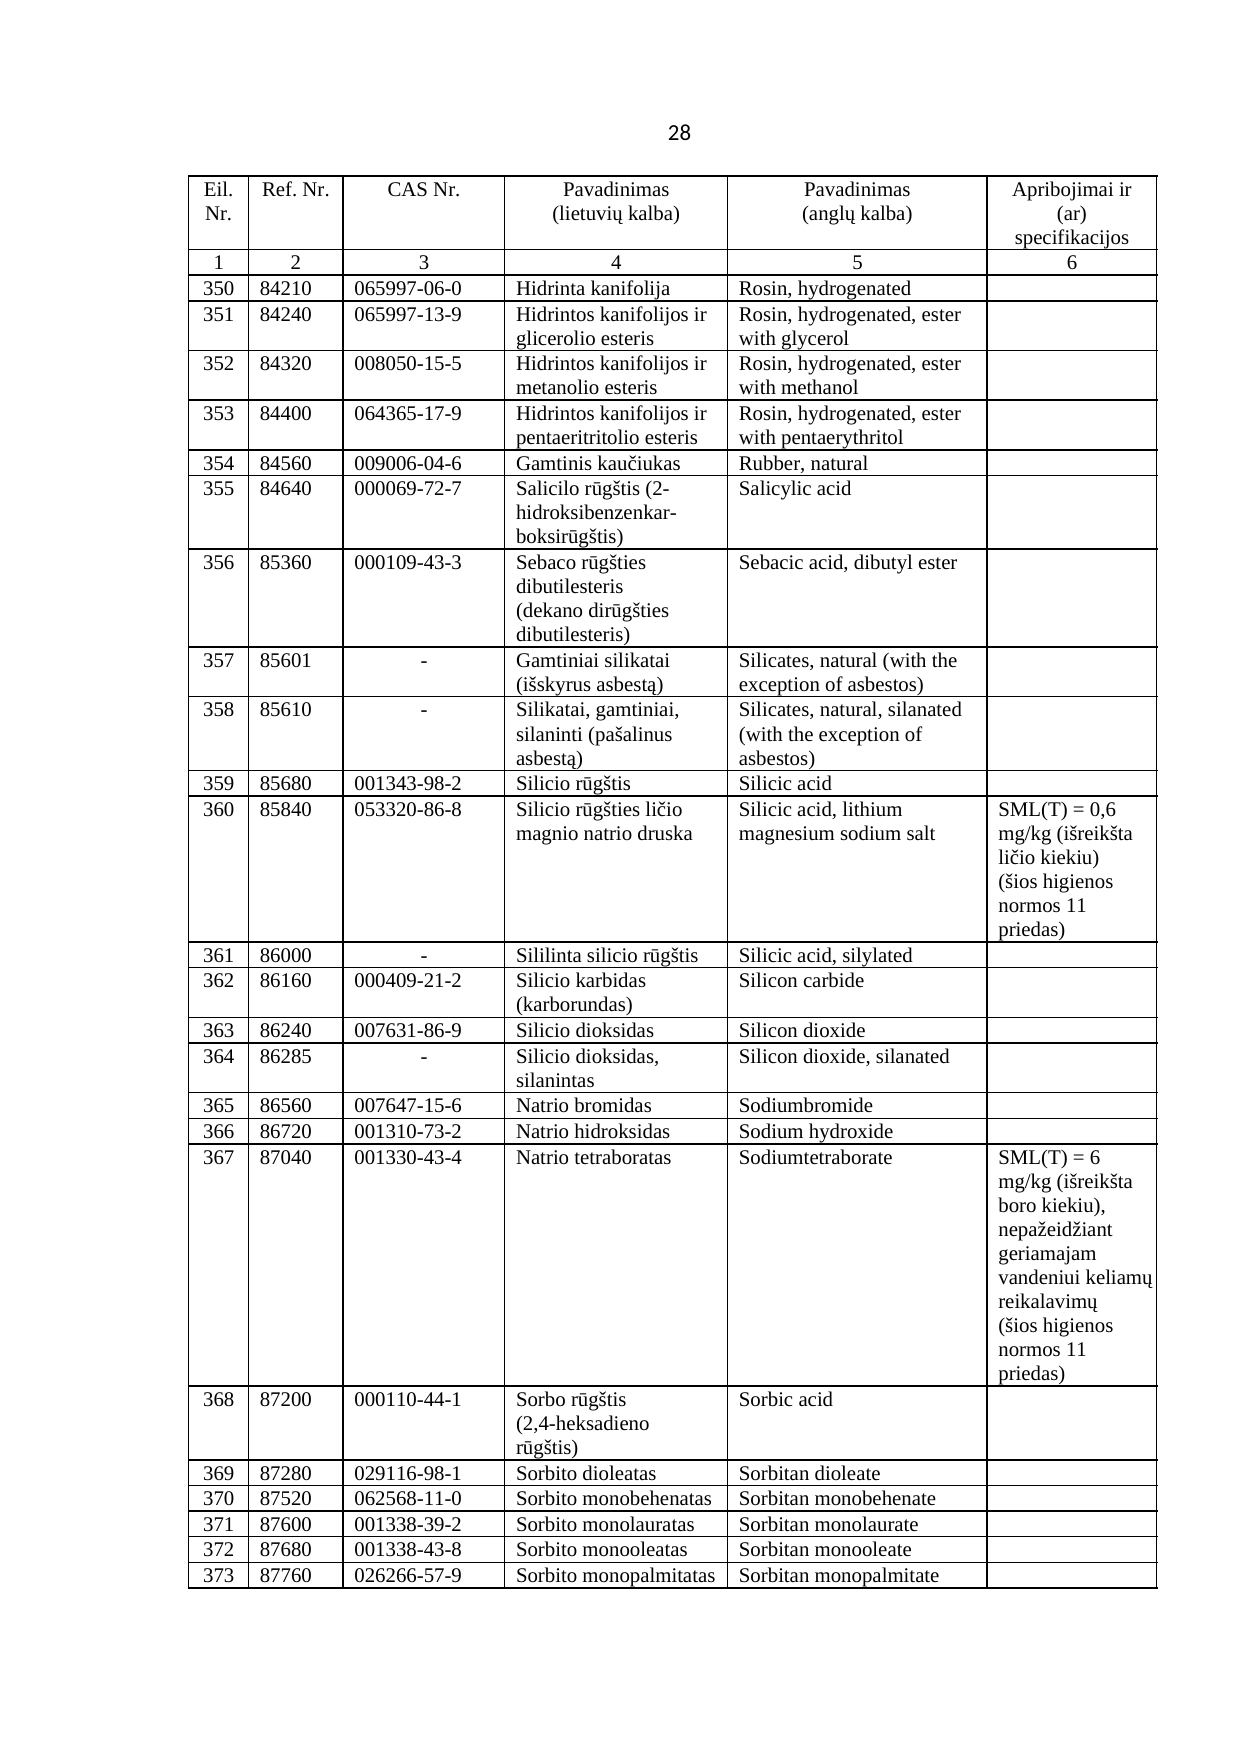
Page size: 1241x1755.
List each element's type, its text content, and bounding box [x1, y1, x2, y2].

table_cell 84210 [249, 276, 342, 300]
table_cell 5 [728, 250, 986, 274]
table_cell 065997-06-0 [344, 276, 504, 300]
table_cell - [344, 1044, 504, 1092]
table_cell 009006-04-6 [344, 451, 504, 474]
table_cell Sorbo rūgštis (2,4-heksadieno rūgštis) [505, 1387, 727, 1459]
table_cell 84320 [249, 351, 342, 399]
table_cell [988, 1563, 1156, 1587]
table_cell 86560 [249, 1093, 342, 1117]
table_cell Hidrintos kanifolijos ir glicerolio esteris [505, 302, 727, 349]
table_cell 001338-39-2 [344, 1512, 504, 1536]
table_cell Silicates, natural, silanated (with the exception of asbestos) [728, 697, 986, 769]
table_cell 3 [344, 250, 504, 274]
table_cell Salicilo rūgštis (2-hidroksibenzenkar-boksirūgštis) [505, 476, 727, 548]
table_cell 361 [189, 943, 248, 967]
table_cell [988, 1119, 1156, 1143]
table_cell 007647-15-6 [344, 1093, 504, 1117]
table_cell 4 [505, 250, 727, 274]
table_cell Sorbic acid [728, 1387, 986, 1459]
table_cell [988, 476, 1156, 548]
table_cell 360 [189, 797, 248, 941]
table_cell Gamtinis kaučiukas [505, 451, 727, 474]
table_cell 87280 [249, 1461, 342, 1484]
table_cell 370 [189, 1486, 248, 1510]
table_cell Rosin, hydrogenated, ester with methanol [728, 351, 986, 399]
table_cell 359 [189, 771, 248, 795]
table_cell 84640 [249, 476, 342, 548]
table_cell 352 [189, 351, 248, 399]
table_cell 064365-17-9 [344, 401, 504, 449]
table_cell 065997-13-9 [344, 302, 504, 349]
table_cell 358 [189, 697, 248, 769]
table_cell 356 [189, 550, 248, 646]
table_cell 000069-72-7 [344, 476, 504, 548]
table_cell Rosin, hydrogenated [728, 276, 986, 300]
table_cell 001330-43-4 [344, 1145, 504, 1385]
table_cell Hidrinta kanifolija [505, 276, 727, 300]
table_header Apribojimai ir (ar) specifikacijos [988, 177, 1156, 249]
table_cell Silicon carbide [728, 968, 986, 1016]
table_cell 366 [189, 1119, 248, 1143]
table_header Pavadinimas (lietuvių kalba) [505, 177, 727, 249]
table_cell 86240 [249, 1018, 342, 1042]
table_cell 365 [189, 1093, 248, 1117]
table_cell 85601 [249, 648, 342, 696]
table_header Eil. Nr. [189, 177, 248, 249]
table_cell [988, 401, 1156, 449]
table_cell Silicio karbidas (karborundas) [505, 968, 727, 1016]
table_cell Sorbito monooleatas [505, 1537, 727, 1561]
table_cell Sorbito monopalmitatas [505, 1563, 727, 1587]
table_cell Natrio tetraboratas [505, 1145, 727, 1385]
table_cell Natrio hidroksidas [505, 1119, 727, 1143]
table_cell Sorbitan monooleate [728, 1537, 986, 1561]
table_cell Sodiumtetraborate [728, 1145, 986, 1385]
table_cell Sililinta silicio rūgštis [505, 943, 727, 967]
table_cell [988, 648, 1156, 696]
table_cell 87520 [249, 1486, 342, 1510]
table_cell 85360 [249, 550, 342, 646]
table_cell 373 [189, 1563, 248, 1587]
table_cell [988, 1486, 1156, 1510]
table_cell [988, 276, 1156, 300]
table_cell 001338-43-8 [344, 1537, 504, 1561]
table_cell Sodium hydroxide [728, 1119, 986, 1143]
table_cell Silicic acid, lithium magnesium sodium salt [728, 797, 986, 941]
table_cell [988, 1044, 1156, 1092]
table_cell Sorbito dioleatas [505, 1461, 727, 1484]
table_cell Sebacic acid, dibutyl ester [728, 550, 986, 646]
table_cell [988, 943, 1156, 967]
table_header Ref. Nr. [249, 177, 342, 249]
table_cell Silicic acid, silylated [728, 943, 986, 967]
table_cell Sorbitan dioleate [728, 1461, 986, 1484]
table_cell Hidrintos kanifolijos ir metanolio esteris [505, 351, 727, 399]
table_cell [988, 1018, 1156, 1042]
table_cell 85680 [249, 771, 342, 795]
table_cell [988, 550, 1156, 646]
table_cell Sorbitan monobehenate [728, 1486, 986, 1510]
table_cell 362 [189, 968, 248, 1016]
table_cell Hidrintos kanifolijos ir pentaeritritolio esteris [505, 401, 727, 449]
table_cell 6 [988, 250, 1156, 274]
table_cell Sorbitan monolaurate [728, 1512, 986, 1536]
table_cell 86000 [249, 943, 342, 967]
table_cell 85610 [249, 697, 342, 769]
table_cell [988, 1387, 1156, 1459]
table_cell 1 [189, 250, 248, 274]
table_cell Silicic acid [728, 771, 986, 795]
table_cell 026266-57-9 [344, 1563, 504, 1587]
table_cell 008050-15-5 [344, 351, 504, 399]
table_cell Sodiumbromide [728, 1093, 986, 1117]
table_cell [988, 1512, 1156, 1536]
table_cell Silicon dioxide [728, 1018, 986, 1042]
table_cell [988, 697, 1156, 769]
table_cell 001310-73-2 [344, 1119, 504, 1143]
table_cell 369 [189, 1461, 248, 1484]
table_cell 84240 [249, 302, 342, 349]
table_cell 062568-11-0 [344, 1486, 504, 1510]
table_cell [988, 351, 1156, 399]
table_cell Rosin, hydrogenated, ester with pentaerythritol [728, 401, 986, 449]
table_cell Silicon dioxide, silanated [728, 1044, 986, 1092]
table_cell 84560 [249, 451, 342, 474]
table_cell SML(T) = 6 mg/kg (išreikšta boro kiekiu), nepažeidžiant geriamajam vandeniui keliamų reikalavimų (šios higienos normos 11 priedas) [988, 1145, 1156, 1385]
table_cell 351 [189, 302, 248, 349]
table_cell - [344, 648, 504, 696]
table_cell SML(T) = 0,6 mg/kg (išreikšta ličio kiekiu) (šios higienos normos 11 priedas) [988, 797, 1156, 941]
table_cell Rubber, natural [728, 451, 986, 474]
table_cell - [344, 697, 504, 769]
table_cell Silicio dioksidas [505, 1018, 727, 1042]
table_cell 350 [189, 276, 248, 300]
table_cell Salicylic acid [728, 476, 986, 548]
table_cell 87600 [249, 1512, 342, 1536]
table_cell 364 [189, 1044, 248, 1092]
table_cell 007631-86-9 [344, 1018, 504, 1042]
table_cell 368 [189, 1387, 248, 1459]
table_cell 367 [189, 1145, 248, 1385]
table_cell [988, 1093, 1156, 1117]
table_cell 354 [189, 451, 248, 474]
table_cell Sorbito monobehenatas [505, 1486, 727, 1510]
table_cell 87200 [249, 1387, 342, 1459]
table_cell 2 [249, 250, 342, 274]
table_cell Silicio dioksidas, silanintas [505, 1044, 727, 1092]
table_cell 357 [189, 648, 248, 696]
table_cell 353 [189, 401, 248, 449]
table_cell [988, 968, 1156, 1016]
table_cell Sorbitan monopalmitate [728, 1563, 986, 1587]
table_cell 86285 [249, 1044, 342, 1092]
table_cell Silikatai, gamtiniai, silaninti (pašalinus asbestą) [505, 697, 727, 769]
table_cell 84400 [249, 401, 342, 449]
table_cell Rosin, hydrogenated, ester with glycerol [728, 302, 986, 349]
table_cell 87680 [249, 1537, 342, 1561]
table_cell [988, 771, 1156, 795]
table_cell 371 [189, 1512, 248, 1536]
table_cell 363 [189, 1018, 248, 1042]
table_cell Sebaco rūgšties dibutilesteris (dekano dirūgšties dibutilesteris) [505, 550, 727, 646]
table_cell [988, 1537, 1156, 1561]
table_header Pavadinimas (anglų kalba) [728, 177, 986, 249]
table_cell 355 [189, 476, 248, 548]
table_cell 86160 [249, 968, 342, 1016]
table_cell 87760 [249, 1563, 342, 1587]
table_header CAS Nr. [344, 177, 504, 249]
table_cell 029116-98-1 [344, 1461, 504, 1484]
table_cell Natrio bromidas [505, 1093, 727, 1117]
table_cell 000110-44-1 [344, 1387, 504, 1459]
table_cell 372 [189, 1537, 248, 1561]
table_cell Sorbito monolauratas [505, 1512, 727, 1536]
table_cell [988, 1461, 1156, 1484]
table_cell 86720 [249, 1119, 342, 1143]
table_cell [988, 302, 1156, 349]
table_cell Silicio rūgšties ličio magnio natrio druska [505, 797, 727, 941]
table_cell 053320-86-8 [344, 797, 504, 941]
table_cell [988, 451, 1156, 474]
table_cell 001343-98-2 [344, 771, 504, 795]
table_cell - [344, 943, 504, 967]
table_cell 000409-21-2 [344, 968, 504, 1016]
table_cell 87040 [249, 1145, 342, 1385]
table_cell 85840 [249, 797, 342, 941]
table_cell 000109-43-3 [344, 550, 504, 646]
table_cell Silicio rūgštis [505, 771, 727, 795]
